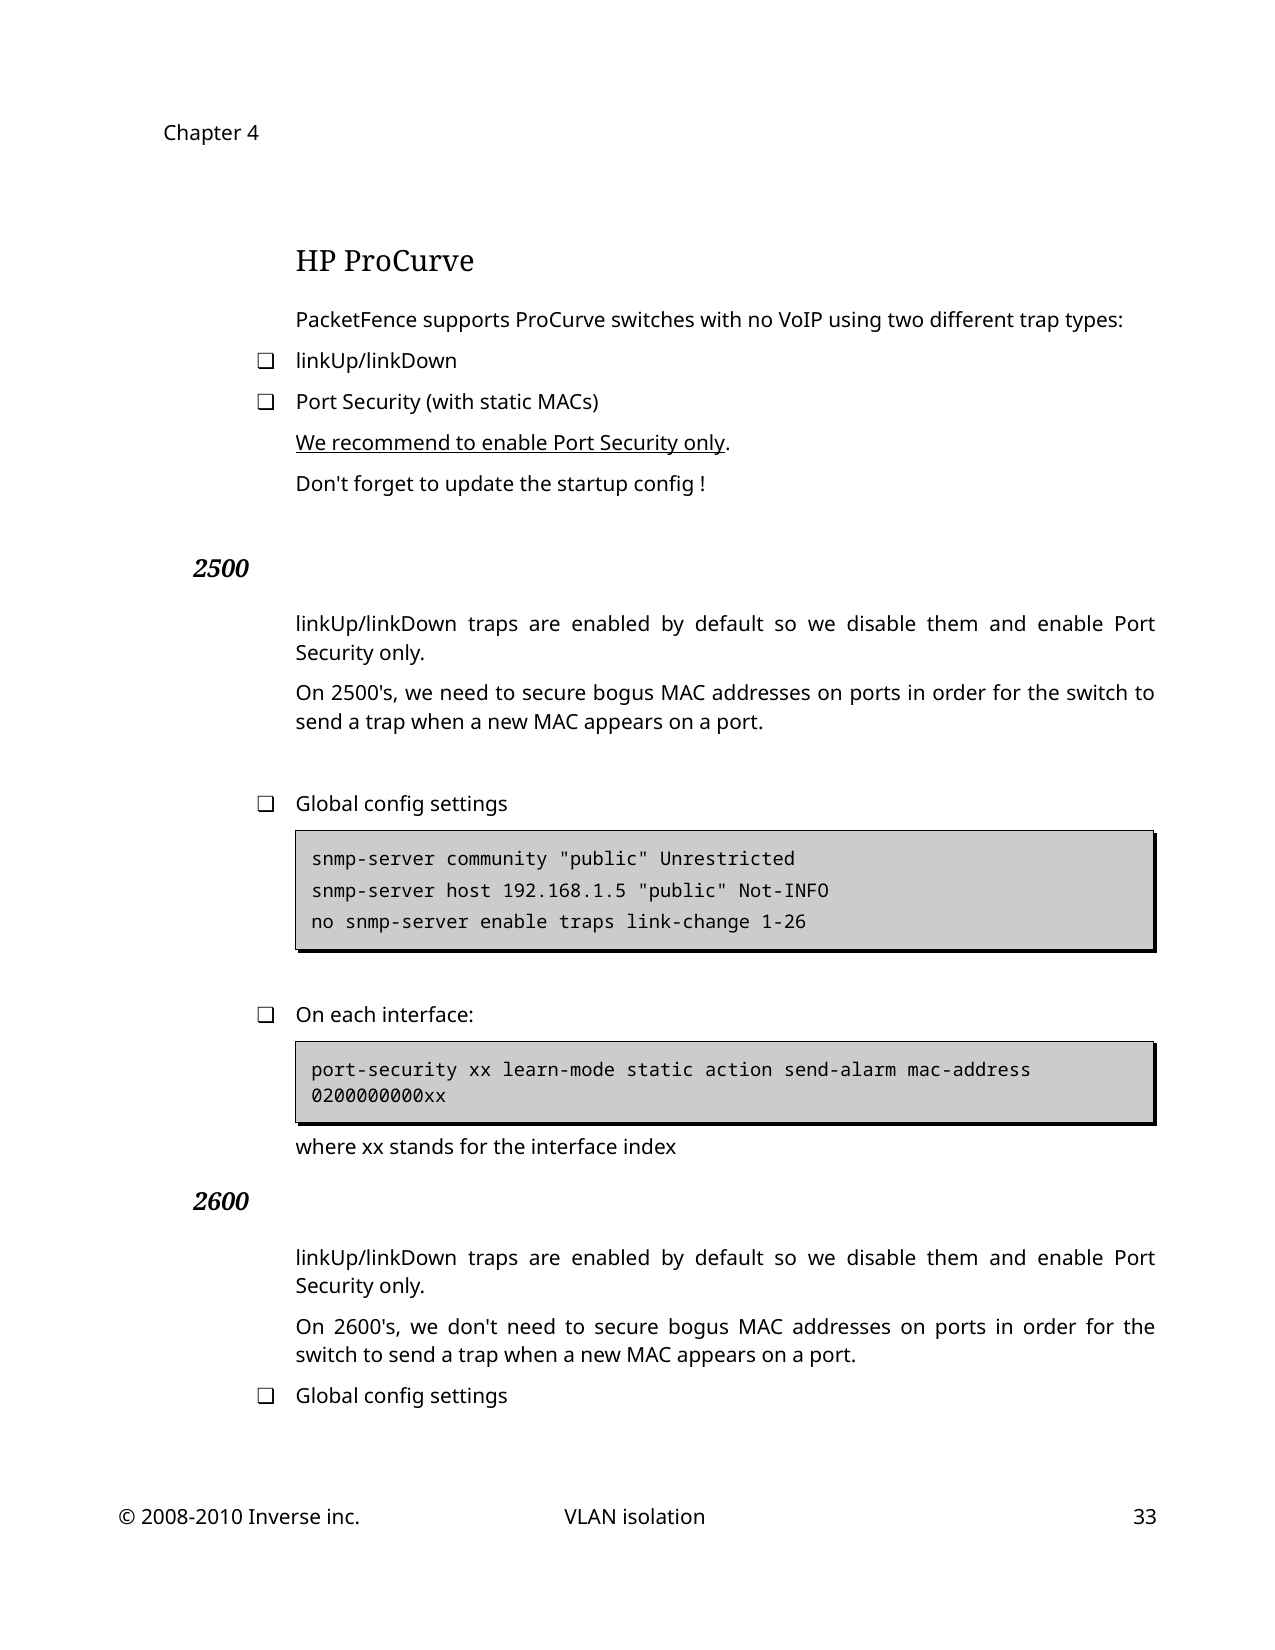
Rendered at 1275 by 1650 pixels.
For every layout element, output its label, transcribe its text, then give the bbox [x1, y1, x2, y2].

list ❏ linkUp/linkDown [256, 346, 1157, 374]
text On 2600's, we don't need to secure bogus MAC addresses on ports in order for the switch to send a trap when a new MAC appears on a port. [295, 1312, 1157, 1369]
text port-security xx learn-mode static action send-alarm mac-address 0200000000xx [296, 1042, 1153, 1122]
subtitle 2600 [156, 1184, 1157, 1218]
text Don't forget to update the startup config ! [295, 469, 1157, 497]
text where xx stands for the interface index [295, 1132, 1157, 1161]
text snmp-server host 192.168.1.5 "public" Not-INFO [296, 861, 1153, 893]
list ❏ On each interface: [256, 1000, 1157, 1028]
text linkUp/linkDown traps are enabled by default so we disable them and enable Port Security only. [295, 609, 1157, 666]
text no snmp-server enable traps link-change 1-26 [296, 893, 1153, 949]
list ❏ Global config settings [256, 789, 1157, 817]
text linkUp/linkDown traps are enabled by default so we disable them and enable Port Security only. [295, 1243, 1157, 1300]
text snmp-server community "public" Unrestricted [296, 831, 1153, 861]
text We recommend to enable Port Security only. [295, 428, 1157, 456]
list ❏ Global config settings [256, 1382, 1157, 1410]
list ❏ Port Security (with static MACs) [256, 387, 1157, 415]
subtitle 2500 [156, 551, 1157, 584]
text PacketFence supports ProCurve switches with no VoIP using two different trap types: [295, 305, 1157, 333]
subtitle HP ProCurve [295, 241, 1157, 280]
text On 2500's, we need to secure bogus MAC addresses on ports in order for the switch to send a trap when a new MAC appears on a port. [295, 678, 1157, 735]
